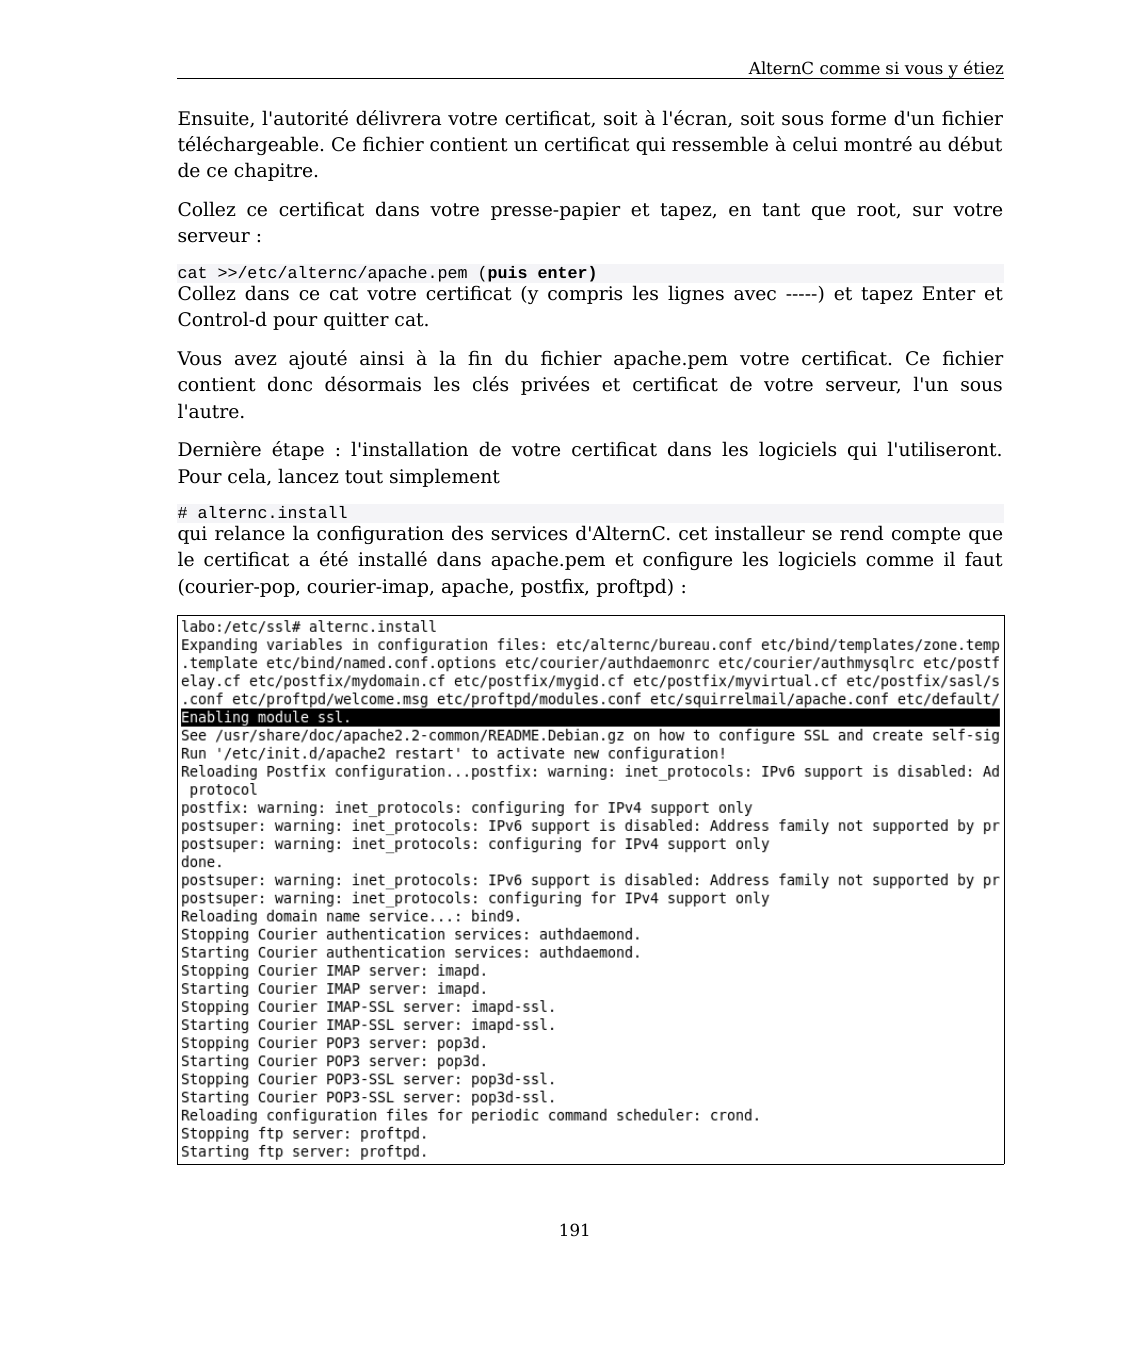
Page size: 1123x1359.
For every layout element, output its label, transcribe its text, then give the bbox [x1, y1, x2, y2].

text Collez ce certificat dans votre presse-papier et tapez, en tant que root, sur votre serveur : [177, 199, 1004, 247]
text Dernière étape : l'installation de votre certificat dans les logiciels qui l'utiliseront. Pour cela, lancez tout simplement [177, 439, 1004, 487]
text Ensuite, l'autorité délivrera votre certificat, soit à l'écran, soit sous forme d'un fichier téléchargeable. Ce fichier contient un certificat qui ressemble à celui montré au début de ce chapitre. [177, 108, 1004, 182]
text Collez dans ce cat votre certificat (y compris les lignes avec -----) et tapez Enter et Control-d pour quitter cat. [177, 283, 1004, 331]
text cat >>/etc/alternc/apache.pem (puis enter) [177, 264, 1004, 283]
text # alternc.install [177, 504, 1004, 523]
text qui relance la configuration des services d'AlternC. cet installeur se rend compte que le certificat a été installé dans apache.pem et configure les logiciels comme il faut (courier-pop, courier-imap, apache, postfix, proftpd) : [177, 523, 1004, 598]
text Vous avez ajouté ainsi à la fin du fichier apache.pem votre certificat. Ce fichier contient donc désormais les clés privées et certificat de votre serveur, l'un sous l'autre. [177, 348, 1004, 422]
picture [180, 617, 1001, 1162]
